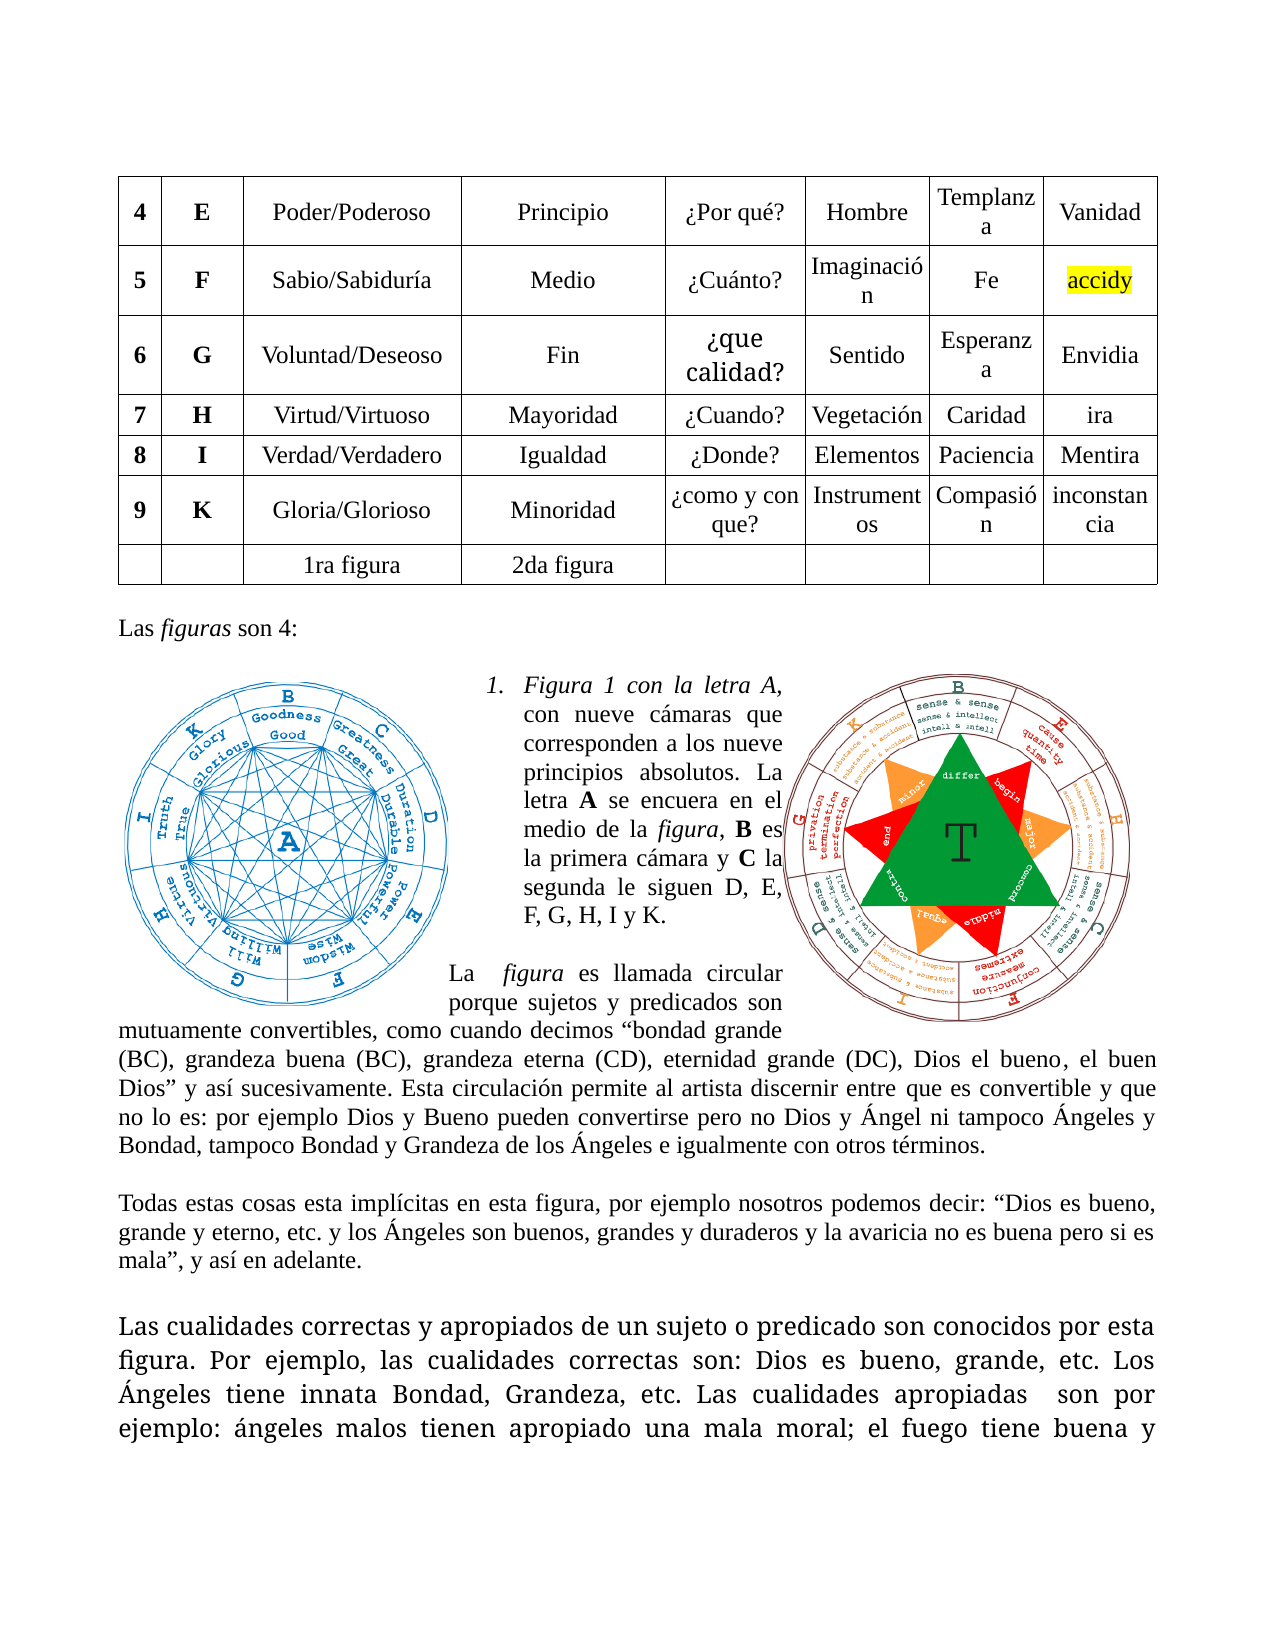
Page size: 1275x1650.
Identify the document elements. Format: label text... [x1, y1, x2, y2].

picture [124, 682, 449, 1006]
table_cell ¿como y con que? [666, 476, 805, 544]
table_cell [1044, 545, 1157, 584]
table_cell ¿Cuando? [666, 395, 805, 434]
table_cell Fe [930, 246, 1043, 314]
table_cell I [162, 436, 243, 475]
text Todas estas cosas esta implícitas en esta figura, por ejemplo nosotros podemos decir: “Dios es bueno, grande y eterno, etc. y los Ángeles son buenos, grandes y duraderos y la avaricia no es buena pero si es mala”, y así en adelante. [118, 1188, 1157, 1274]
table_cell 5 [119, 246, 161, 314]
table_cell Mayoridad [462, 395, 665, 434]
table_cell [806, 545, 929, 584]
table_cell K [162, 476, 243, 544]
table_cell Elementos [806, 436, 929, 475]
table_cell Paciencia [930, 436, 1043, 475]
table_cell Templanza [930, 177, 1043, 245]
table_cell [666, 545, 805, 584]
list Figura 1 con la letra A, con nueve cámaras que corresponden a los nueve principios absolutos. La letra A se encuera en el medio de la figura, B es la primera cámara y C la segunda le siguen D, E, F, G, H, I y K. [156, 671, 1157, 929]
table_cell 9 [119, 476, 161, 544]
table_cell Verdad/Verdadero [244, 436, 461, 475]
table_cell Vegetación [806, 395, 929, 434]
table_cell accidy [1044, 246, 1157, 314]
table_cell Sabio/Sabiduría [244, 246, 461, 314]
table_cell ¿Cuánto? [666, 246, 805, 314]
table_cell Esperanza [930, 316, 1043, 394]
table_cell Imaginación [806, 246, 929, 314]
table_cell H [162, 395, 243, 434]
table_cell Gloria/Glorioso [244, 476, 461, 544]
table_cell 8 [119, 436, 161, 475]
table_cell [119, 545, 161, 584]
table_cell inconstancia [1044, 476, 1157, 544]
table_cell Virtud/Virtuoso [244, 395, 461, 434]
table_cell F [162, 246, 243, 314]
table_cell [162, 545, 243, 584]
table_cell ¿Por qué? [666, 177, 805, 245]
table_cell Envidia [1044, 316, 1157, 394]
text La figura es llamada circular porque sujetos y predicados son mutuamente convertibles, como cuando decimos “bondad grande (BC), grandeza buena (BC), grandeza eterna (CD), eternidad grande (DC), Dios el bueno, el buen Dios” y así sucesivamente. Esta circulación permite al artista discernir entre que es convertible y que no lo es: por ejemplo Dios y Bueno pueden convertirse pero no Dios y Ángel ni tampoco Ángeles y Bondad, tampoco Bondad y Grandeza de los Ángeles e igualmente con otros términos. [118, 958, 1157, 1159]
table_cell Mentira [1044, 436, 1157, 475]
table_cell [930, 545, 1043, 584]
table_cell 1ra figura [244, 545, 461, 584]
table_cell Principio [462, 177, 665, 245]
table_cell Medio [462, 246, 665, 314]
table_cell 2da figura [462, 545, 665, 584]
table_cell Fin [462, 316, 665, 394]
table_cell E [162, 177, 243, 245]
table_cell 4 [119, 177, 161, 245]
table_cell Voluntad/Deseoso [244, 316, 461, 394]
table_cell Sentido [806, 316, 929, 394]
table_cell Hombre [806, 177, 929, 245]
table_cell ¿que calidad? [666, 316, 805, 394]
table_cell Poder/Poderoso [244, 177, 461, 245]
text Las figuras son 4: [118, 613, 1157, 642]
table_cell ¿Donde? [666, 436, 805, 475]
table_cell Minoridad [462, 476, 665, 544]
text Las cualidades correctas y apropiados de un sujeto o predicado son conocidos por esta figura. Por ejemplo, las cualidades correctas son: Dios es bueno, grande, etc. Los Ángeles tiene innata Bondad, Grandeza, etc. Las cualidades apropiadas son por ejemplo: ángeles malos tienen apropiado una mala moral; el fuego tiene buena y [118, 1308, 1157, 1444]
table_cell Igualdad [462, 436, 665, 475]
table_cell Compasión [930, 476, 1043, 544]
table_cell Vanidad [1044, 177, 1157, 245]
table_cell G [162, 316, 243, 394]
table_cell 6 [119, 316, 161, 394]
table_cell Caridad [930, 395, 1043, 434]
table_cell Instrumentos [806, 476, 929, 544]
picture [782, 674, 1130, 1022]
table_cell ira [1044, 395, 1157, 434]
table_cell 7 [119, 395, 161, 434]
